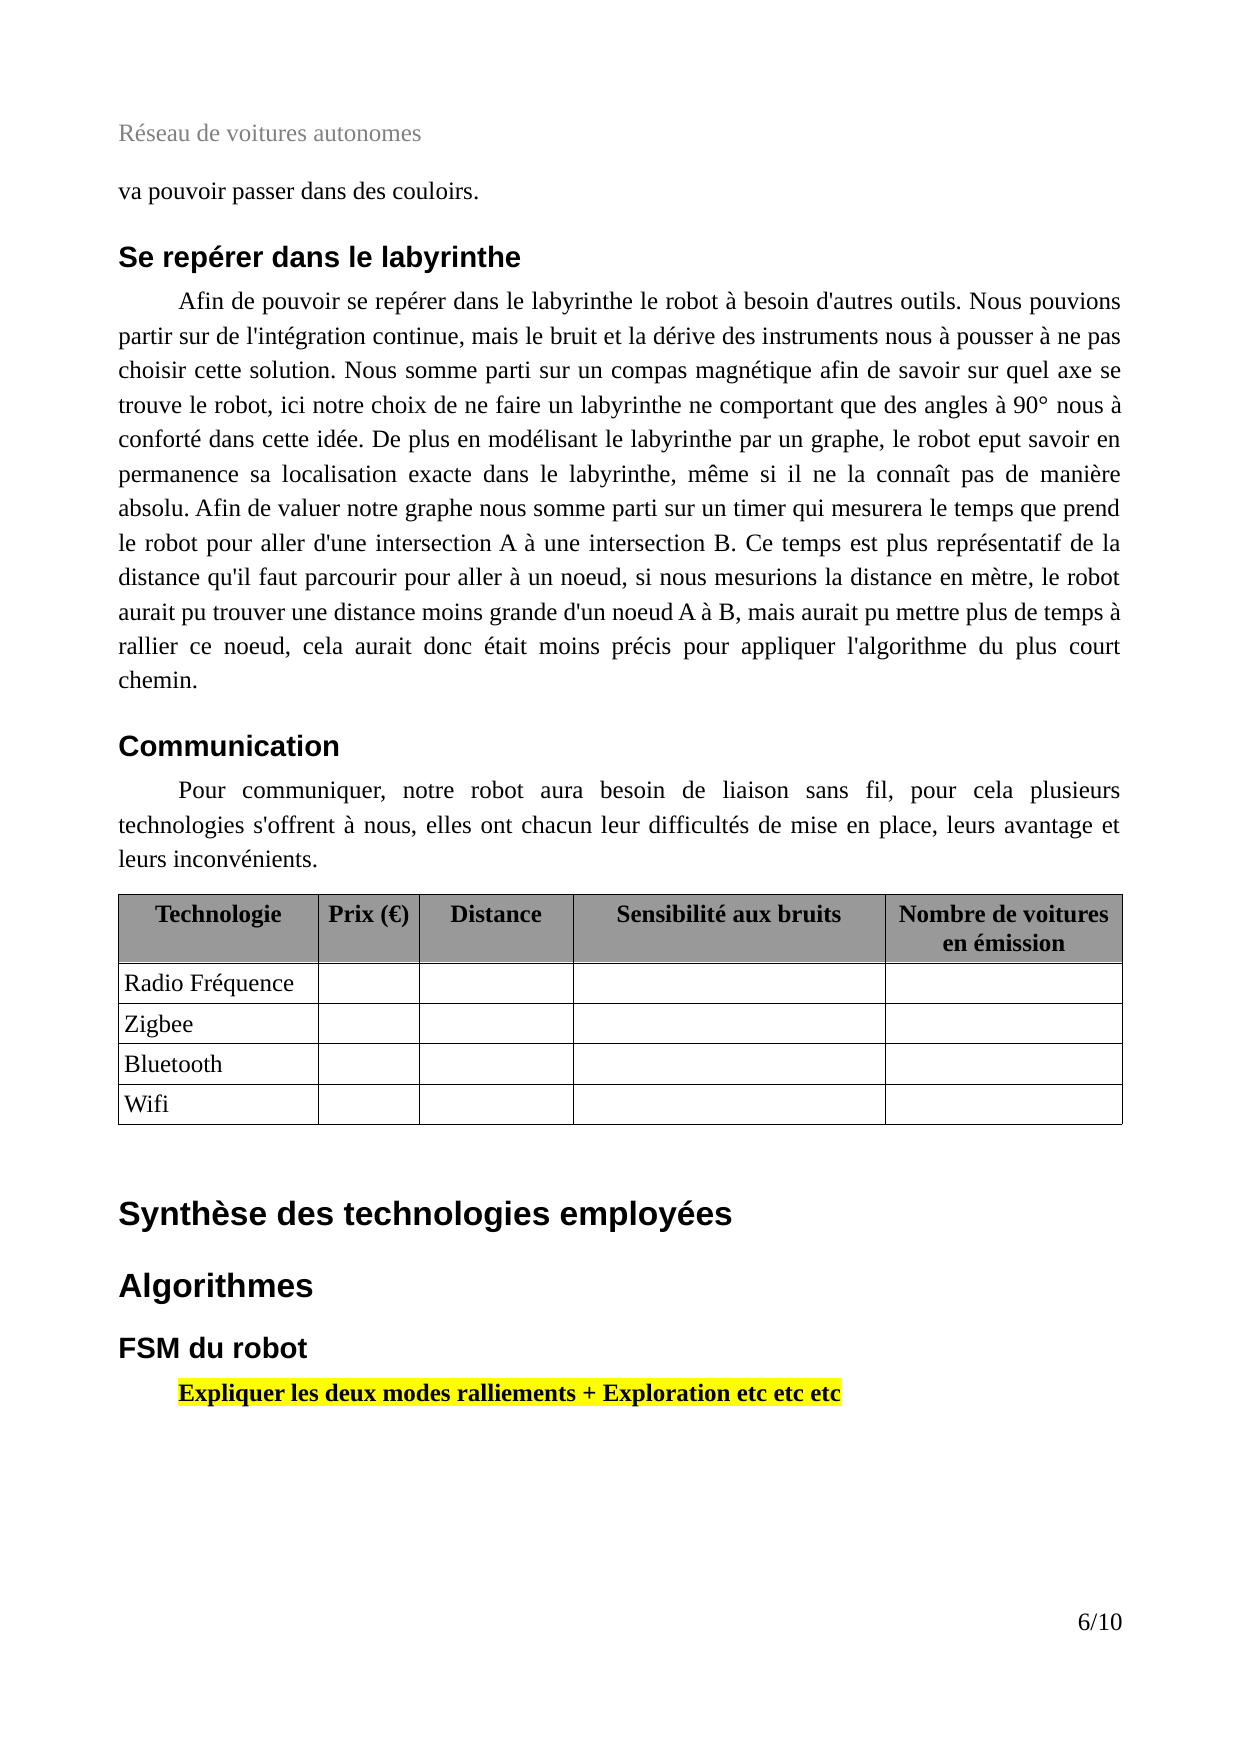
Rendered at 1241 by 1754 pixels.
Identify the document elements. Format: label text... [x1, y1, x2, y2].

table_header Nombre de voitures en émission [886, 895, 1122, 962]
table_cell Radio Fréquence [119, 964, 318, 1003]
subtitle Communication [118, 729, 1122, 763]
subtitle Synthèse des technologies employées [118, 1194, 1122, 1232]
subtitle FSM du robot [118, 1331, 1122, 1365]
table_cell [420, 1085, 573, 1124]
table_header Distance [420, 895, 573, 962]
table_cell [319, 1044, 419, 1083]
table_cell [886, 1044, 1122, 1083]
table_cell [574, 964, 885, 1003]
text Pour communiquer, notre robot aura besoin de liaison sans fil, pour cela plusieurs technologies s'offrent à nous, elles ont chacun leur difficultés de mise en place, leurs avantage et leurs inconvénients. [118, 775, 1122, 873]
table_cell [574, 1085, 885, 1124]
table_cell [886, 1004, 1122, 1043]
table_cell [886, 964, 1122, 1003]
table_cell Bluetooth [119, 1044, 318, 1083]
subtitle Se repérer dans le labyrinthe [118, 240, 1122, 274]
table_header Sensibilité aux bruits [574, 895, 885, 962]
table_cell [319, 1085, 419, 1124]
text Expliquer les deux modes ralliements + Exploration etc etc etc [118, 1378, 1122, 1406]
table_cell [319, 964, 419, 1003]
table_cell [420, 964, 573, 1003]
subtitle Algorithmes [118, 1266, 1122, 1304]
table_header Technologie [119, 895, 318, 962]
table_cell Wifi [119, 1085, 318, 1124]
table_cell [420, 1044, 573, 1083]
table_cell [319, 1004, 419, 1043]
table_cell [574, 1004, 885, 1043]
table_header Prix (€) [319, 895, 419, 962]
table_cell [886, 1085, 1122, 1124]
table_cell [574, 1044, 885, 1083]
table_cell [420, 1004, 573, 1043]
text va pouvoir passer dans des couloirs. [118, 176, 1122, 205]
text Afin de pouvoir se repérer dans le labyrinthe le robot à besoin d'autres outils. Nous pouvions partir sur de l'intégration continue, mais le bruit et la dérive des instruments nous à pousser à ne pas choisir cette solution. Nous somme parti sur un compas magnétique afin de savoir sur quel axe se trouve le robot, ici notre choix de ne faire un labyrinthe ne comportant que des angles à 90° nous à conforté dans cette idée. De plus en modélisant le labyrinthe par un graphe, le robot eput savoir en permanence sa localisation exacte dans le labyrinthe, même si il ne la connaît pas de manière absolu. Afin de valuer notre graphe nous somme parti sur un timer qui mesurera le temps que prend le robot pour aller d'une intersection A à une intersection B. Ce temps est plus représentatif de la distance qu'il faut parcourir pour aller à un noeud, si nous mesurions la distance en mètre, le robot aurait pu trouver une distance moins grande d'un noeud A à B, mais aurait pu mettre plus de temps à rallier ce noeud, cela aurait donc était moins précis pour appliquer l'algorithme du plus court chemin. [118, 286, 1122, 694]
table_cell Zigbee [119, 1004, 318, 1043]
